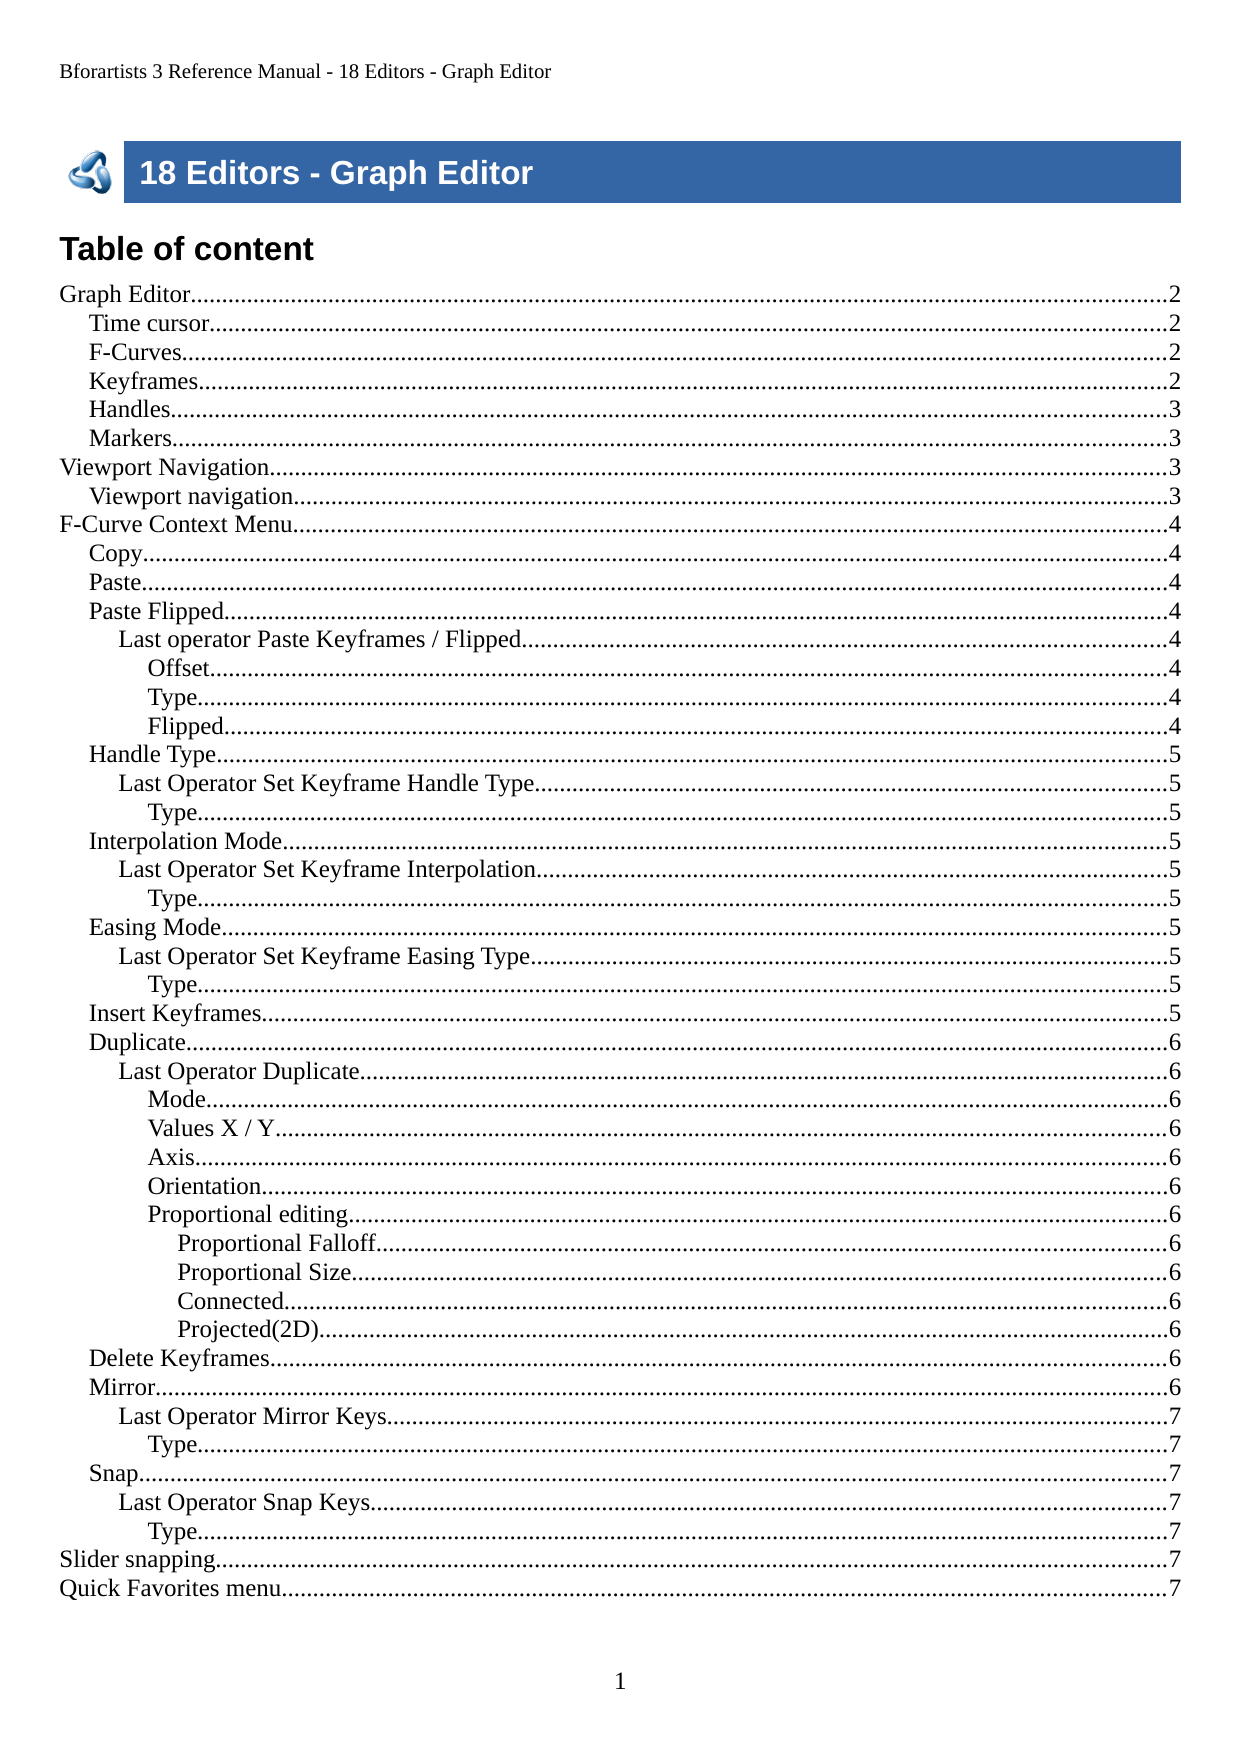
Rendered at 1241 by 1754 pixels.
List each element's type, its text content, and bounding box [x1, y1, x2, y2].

text Type 5 [147, 969, 1181, 998]
text Orientation 6 [147, 1171, 1181, 1199]
text Handles 3 [88, 394, 1181, 423]
text Last Operator Duplicate 6 [118, 1056, 1181, 1084]
subtitle Table of content [59, 228, 1181, 267]
text Mirror 6 [88, 1372, 1181, 1401]
text Paste 4 [88, 567, 1181, 596]
table_header [59, 141, 124, 203]
text Viewport navigation 3 [88, 481, 1181, 509]
text Viewport Navigation 3 [59, 452, 1181, 481]
text Duplicate 6 [88, 1027, 1181, 1056]
text Type 7 [147, 1516, 1181, 1544]
text Mode 6 [147, 1084, 1181, 1113]
text Type 5 [147, 797, 1181, 826]
text Insert Keyframes 5 [88, 998, 1181, 1027]
text Copy 4 [88, 538, 1181, 567]
text Last Operator Set Keyframe Interpolation 5 [118, 854, 1181, 883]
text Time cursor 2 [88, 308, 1181, 337]
text Easing Mode 5 [88, 912, 1181, 941]
text F-Curve Context Menu 4 [59, 509, 1181, 538]
text Handle Type 5 [88, 739, 1181, 768]
text Projected(2D) 6 [177, 1314, 1181, 1343]
text Last Operator Set Keyframe Easing Type 5 [118, 941, 1181, 969]
text Keyframes 2 [88, 366, 1181, 394]
text Proportional Falloff 6 [177, 1228, 1181, 1257]
text Delete Keyframes 6 [88, 1343, 1181, 1372]
text Slider snapping 7 [59, 1544, 1181, 1573]
text Graph Editor 2 [59, 279, 1181, 308]
table_header 18 Editors - Graph Editor [124, 141, 1181, 203]
text Snap 7 [88, 1458, 1181, 1487]
text Last operator Paste Keyframes / Flipped 4 [118, 624, 1181, 653]
text Type 7 [147, 1429, 1181, 1458]
text Proportional editing 6 [147, 1199, 1181, 1228]
text Proportional Size 6 [177, 1257, 1181, 1286]
text Last Operator Set Keyframe Handle Type 5 [118, 768, 1181, 797]
text Paste Flipped 4 [88, 596, 1181, 624]
text Offset 4 [147, 653, 1181, 682]
text Values X / Y 6 [147, 1113, 1181, 1142]
text Type 4 [147, 682, 1181, 711]
text Quick Favorites menu 7 [59, 1573, 1181, 1602]
text F-Curves 2 [88, 337, 1181, 366]
picture [65, 147, 114, 197]
text Axis 6 [147, 1142, 1181, 1171]
text Markers 3 [88, 423, 1181, 452]
text Connected 6 [177, 1286, 1181, 1314]
text Interpolation Mode 5 [88, 826, 1181, 854]
text Last Operator Mirror Keys 7 [118, 1401, 1181, 1429]
text Type 5 [147, 883, 1181, 912]
text Last Operator Snap Keys 7 [118, 1487, 1181, 1516]
text Flipped 4 [147, 711, 1181, 739]
